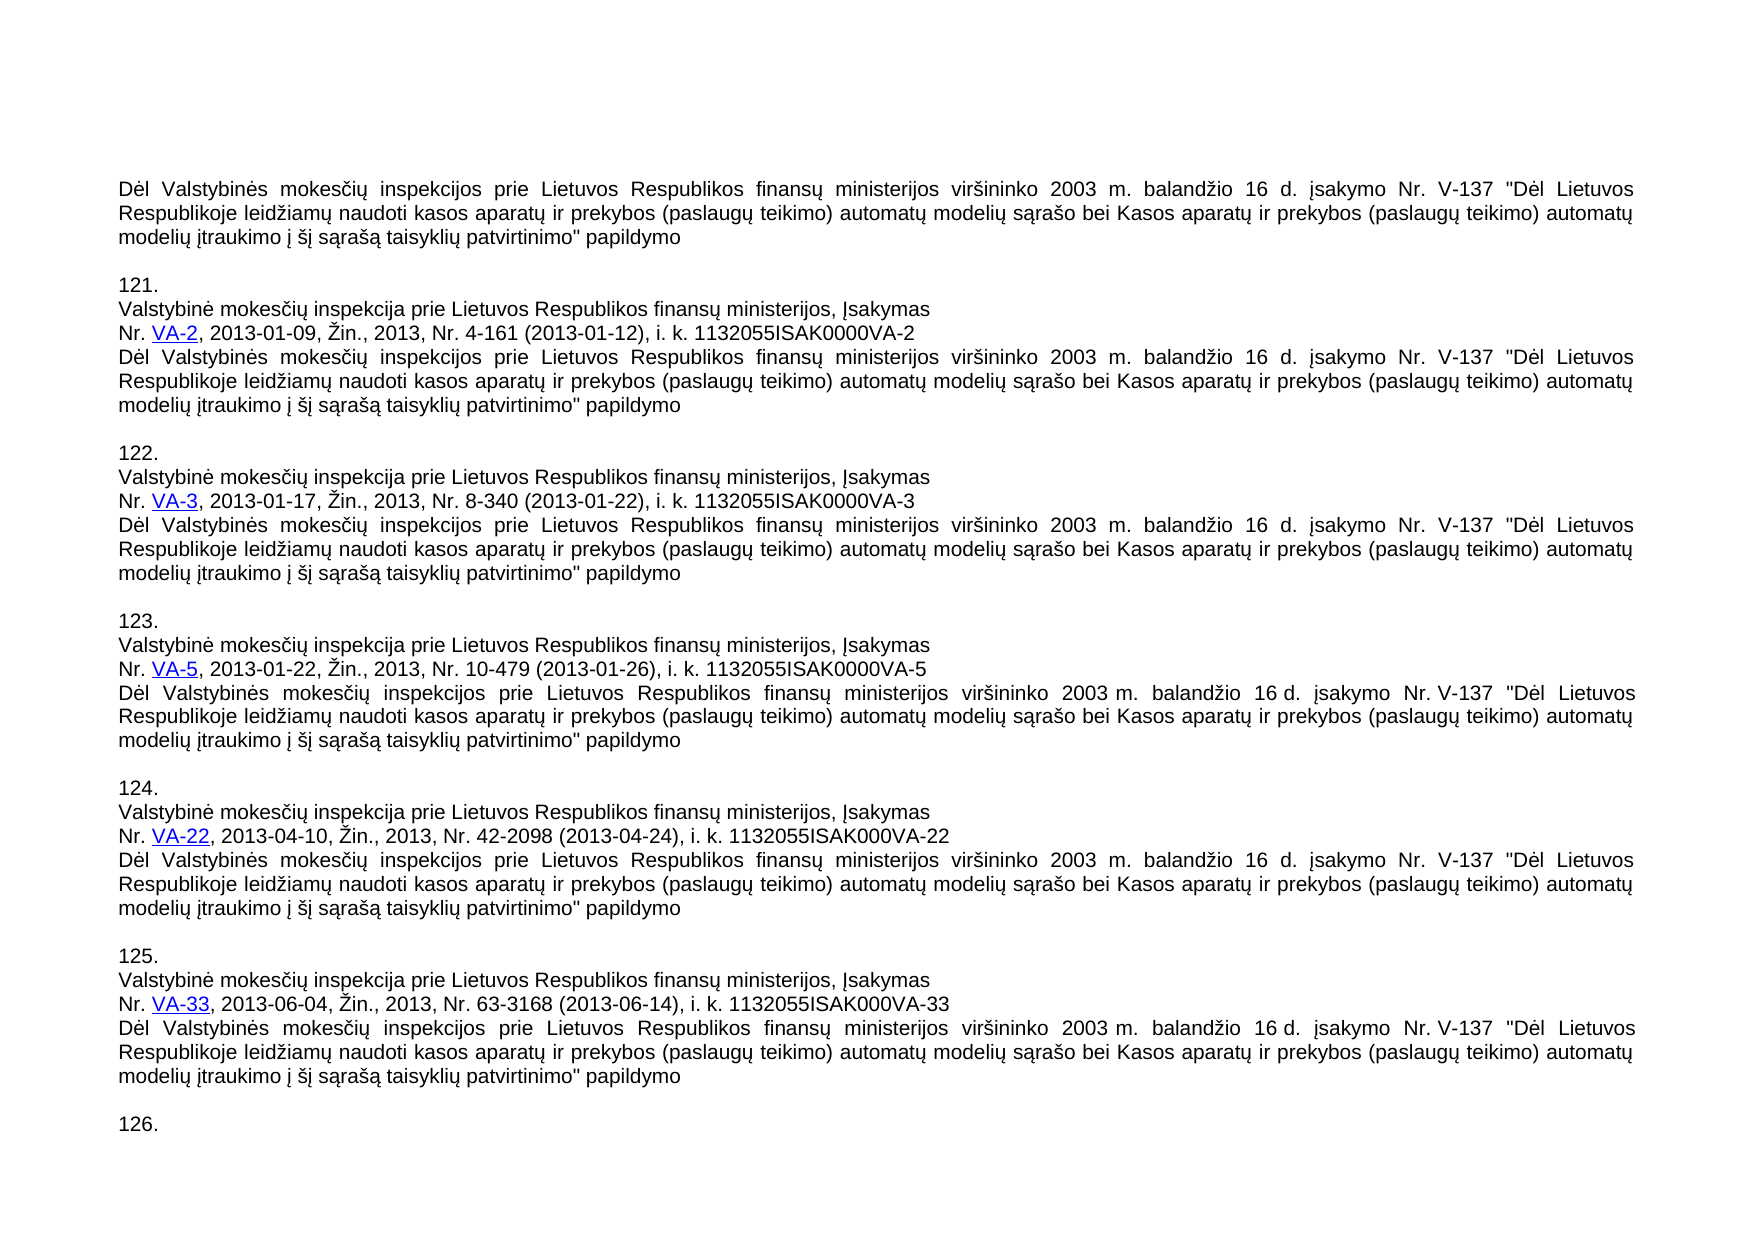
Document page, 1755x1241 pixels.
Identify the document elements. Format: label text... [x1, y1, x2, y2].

text Valstybinė mokesčių inspekcija prie Lietuvos Respublikos finansų ministerijos, Įsakymas [118, 297, 1636, 321]
text 122. [118, 441, 1636, 465]
text Dėl Valstybinės mokesčių inspekcijos prie Lietuvos Respublikos finansų ministerijos viršininko 2003 m. balandžio 16 d. įsakymo Nr. V-137 "Dėl Lietuvos Respublikoje leidžiamų naudoti kasos aparatų ir prekybos (paslaugų teikimo) automatų modelių sąrašo bei Kasos aparatų ir prekybos (paslaugų teikimo) automatų modelių įtraukimo į šį sąrašą taisyklių patvirtinimo" papildymo [118, 848, 1636, 920]
text Nr. VA-22, 2013-04-10, Žin., 2013, Nr. 42-2098 (2013-04-24), i. k. 1132055ISAK000VA-22 [118, 824, 1636, 848]
text Valstybinė mokesčių inspekcija prie Lietuvos Respublikos finansų ministerijos, Įsakymas [118, 465, 1636, 489]
text Nr. VA-3, 2013-01-17, Žin., 2013, Nr. 8-340 (2013-01-22), i. k. 1132055ISAK0000VA-3 [118, 489, 1636, 513]
text Valstybinė mokesčių inspekcija prie Lietuvos Respublikos finansų ministerijos, Įsakymas [118, 632, 1636, 656]
text 124. [118, 776, 1636, 800]
text Dėl Valstybinės mokesčių inspekcijos prie Lietuvos Respublikos finansų ministerijos viršininko 2003 m. balandžio 16 d. įsakymo Nr. V-137 "Dėl Lietuvos Respublikoje leidžiamų naudoti kasos aparatų ir prekybos (paslaugų teikimo) automatų modelių sąrašo bei Kasos aparatų ir prekybos (paslaugų teikimo) automatų modelių įtraukimo į šį sąrašą taisyklių patvirtinimo" papildymo [118, 177, 1636, 249]
text 123. [118, 608, 1636, 632]
text Valstybinė mokesčių inspekcija prie Lietuvos Respublikos finansų ministerijos, Įsakymas [118, 800, 1636, 824]
text Dėl Valstybinės mokesčių inspekcijos prie Lietuvos Respublikos finansų ministerijos viršininko 2003 m. balandžio 16 d. įsakymo Nr. V-137 "Dėl Lietuvos Respublikoje leidžiamų naudoti kasos aparatų ir prekybos (paslaugų teikimo) automatų modelių sąrašo bei Kasos aparatų ir prekybos (paslaugų teikimo) automatų modelių įtraukimo į šį sąrašą taisyklių patvirtinimo" papildymo [118, 680, 1636, 752]
text 125. [118, 944, 1636, 968]
text Dėl Valstybinės mokesčių inspekcijos prie Lietuvos Respublikos finansų ministerijos viršininko 2003 m. balandžio 16 d. įsakymo Nr. V-137 "Dėl Lietuvos Respublikoje leidžiamų naudoti kasos aparatų ir prekybos (paslaugų teikimo) automatų modelių sąrašo bei Kasos aparatų ir prekybos (paslaugų teikimo) automatų modelių įtraukimo į šį sąrašą taisyklių patvirtinimo" papildymo [118, 1016, 1636, 1088]
text Dėl Valstybinės mokesčių inspekcijos prie Lietuvos Respublikos finansų ministerijos viršininko 2003 m. balandžio 16 d. įsakymo Nr. V-137 "Dėl Lietuvos Respublikoje leidžiamų naudoti kasos aparatų ir prekybos (paslaugų teikimo) automatų modelių sąrašo bei Kasos aparatų ir prekybos (paslaugų teikimo) automatų modelių įtraukimo į šį sąrašą taisyklių patvirtinimo" papildymo [118, 345, 1636, 417]
text Valstybinė mokesčių inspekcija prie Lietuvos Respublikos finansų ministerijos, Įsakymas [118, 968, 1636, 992]
text Nr. VA-5, 2013-01-22, Žin., 2013, Nr. 10-479 (2013-01-26), i. k. 1132055ISAK0000VA-5 [118, 656, 1636, 680]
text 126. [118, 1112, 1636, 1136]
text Nr. VA-2, 2013-01-09, Žin., 2013, Nr. 4-161 (2013-01-12), i. k. 1132055ISAK0000VA-2 [118, 321, 1636, 345]
text 121. [118, 273, 1636, 297]
text Nr. VA-33, 2013-06-04, Žin., 2013, Nr. 63-3168 (2013-06-14), i. k. 1132055ISAK000VA-33 [118, 992, 1636, 1016]
text Dėl Valstybinės mokesčių inspekcijos prie Lietuvos Respublikos finansų ministerijos viršininko 2003 m. balandžio 16 d. įsakymo Nr. V-137 "Dėl Lietuvos Respublikoje leidžiamų naudoti kasos aparatų ir prekybos (paslaugų teikimo) automatų modelių sąrašo bei Kasos aparatų ir prekybos (paslaugų teikimo) automatų modelių įtraukimo į šį sąrašą taisyklių patvirtinimo" papildymo [118, 513, 1636, 584]
